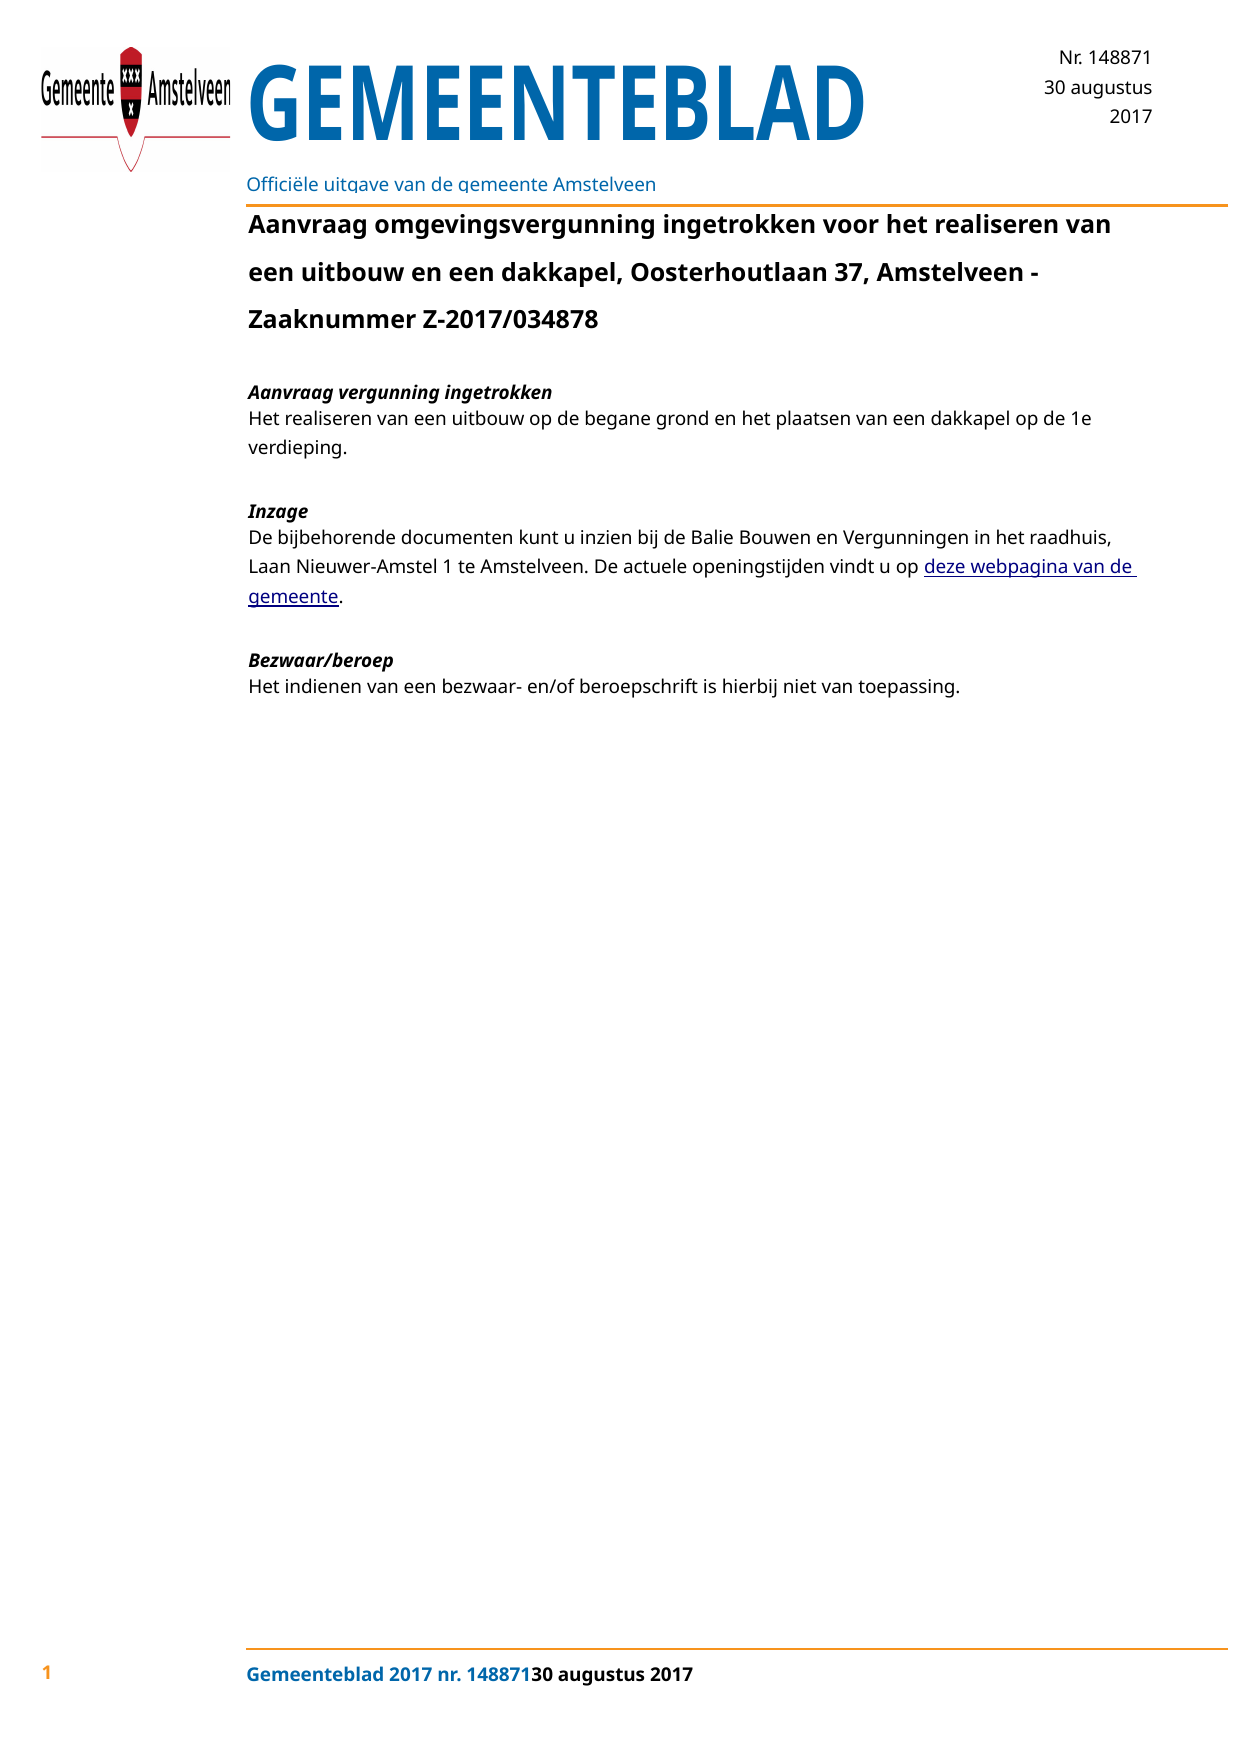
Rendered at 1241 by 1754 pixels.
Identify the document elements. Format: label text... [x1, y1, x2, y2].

text Inzage [248, 498, 1152, 524]
picture [41, 47, 231, 172]
text Het indienen van een bezwaar- en/of beroepschrift is hierbij niet van toepassing. [248, 673, 1152, 699]
text Bezwaar/beroep [248, 647, 1152, 673]
text Aanvraag vergunning ingetrokken [248, 379, 1152, 405]
text Aanvraag omgevingsvergunning ingetrokken voor het realiseren van een uitbouw en een dakkapel, Oosterhoutlaan 37, Amstelveen - Zaaknummer Z-2017/034878 [248, 207, 1152, 336]
text De bijbehorende documenten kunt u inzien bij de Balie Bouwen en Vergunningen in het raadhuis, Laan Nieuwer-Amstel 1 te Amstelveen. De actuele openingstijden vindt u op deze webpagina van de gemeente. [248, 524, 1152, 609]
text Het realiseren van een uitbouw op de begane grond en het plaatsen van een dakkapel op de 1e verdieping. [248, 405, 1152, 460]
